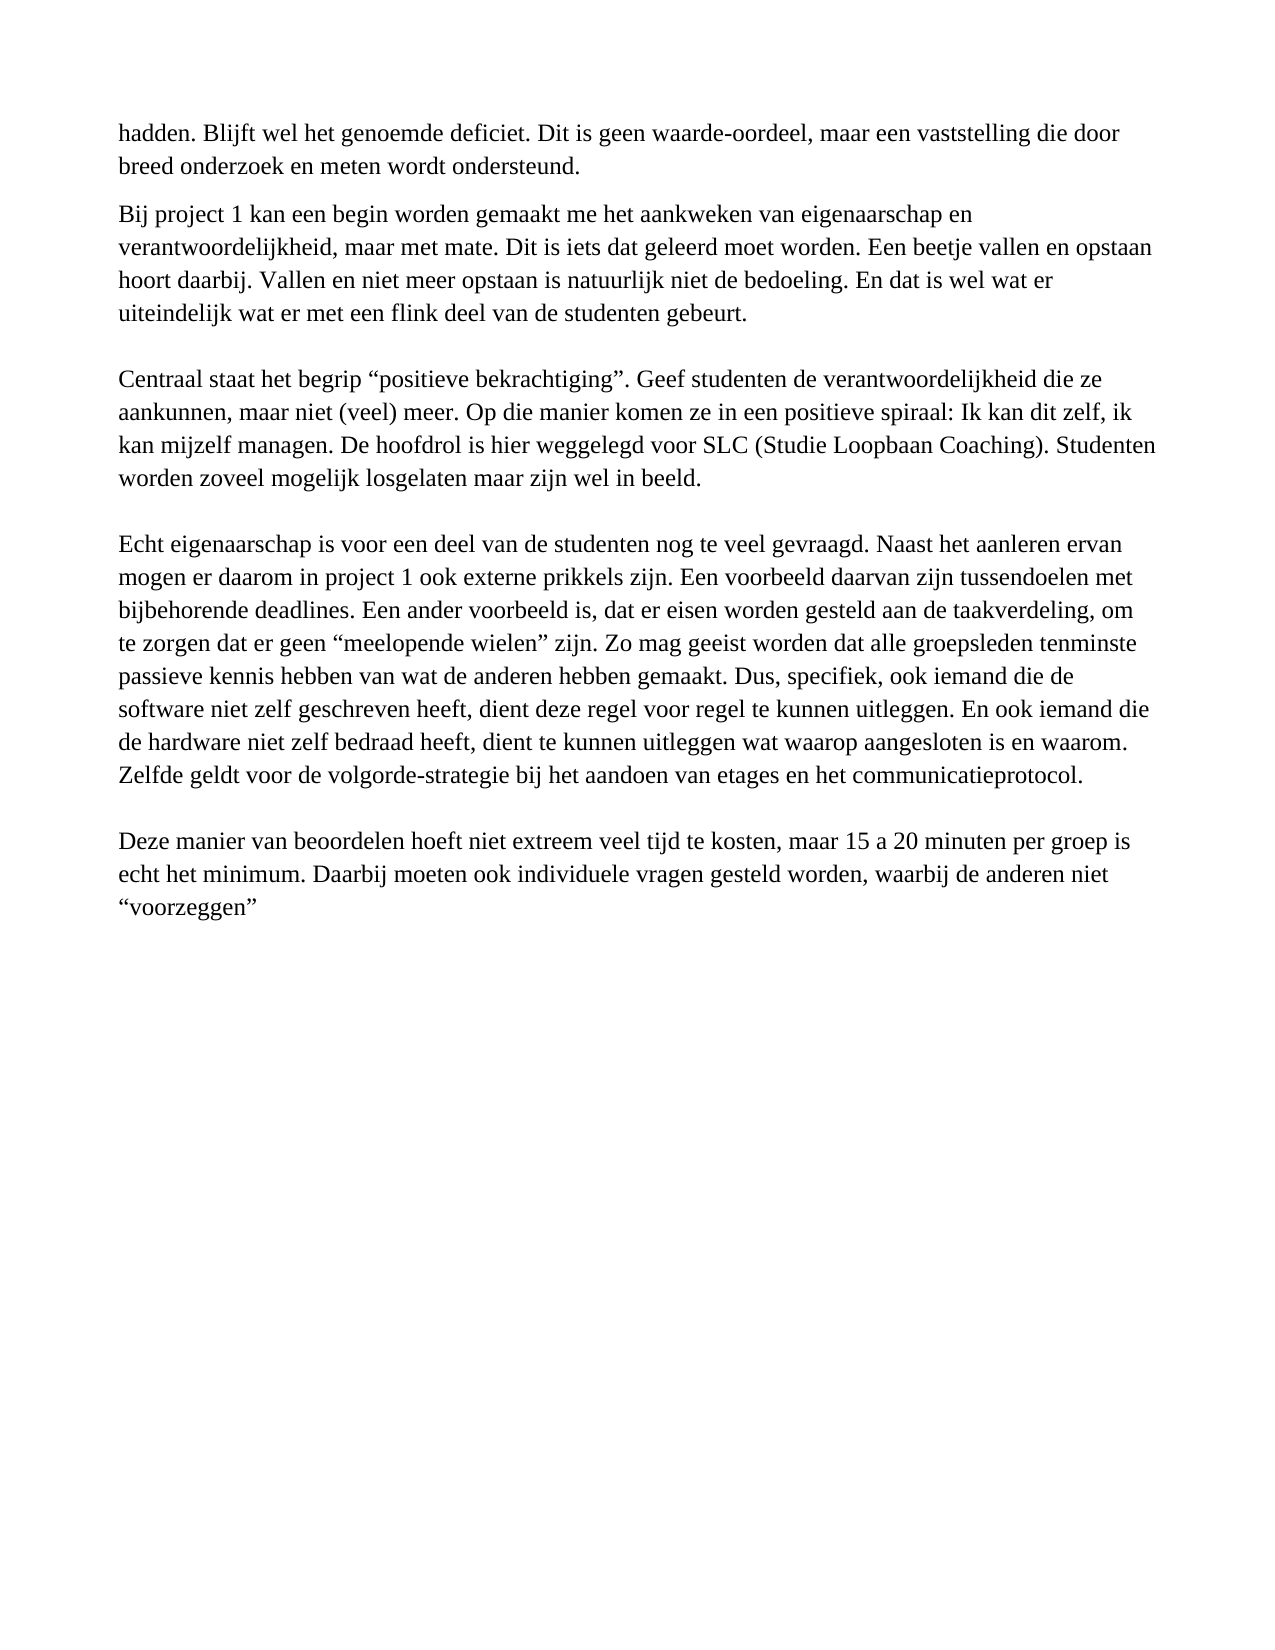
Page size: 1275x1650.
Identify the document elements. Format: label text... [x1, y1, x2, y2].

text Bij project 1 kan een begin worden gemaakt me het aankweken van eigenaarschap en verantwoordelijkheid, maar met mate. Dit is iets dat geleerd moet worden. Een beetje vallen en opstaan hoort daarbij. Vallen en niet meer opstaan is natuurlijk niet de bedoeling. En dat is wel wat er uiteindelijk wat er met een flink deel van de studenten gebeurt. Centraal staat het begrip “positieve bekrachtiging”. Geef studenten de verantwoordelijkheid die ze aankunnen, maar niet (veel) meer. Op die manier komen ze in een positieve spiraal: Ik kan dit zelf, ik kan mijzelf managen. De hoofdrol is hier weggelegd voor SLC (Studie Loopbaan Coaching). Studenten worden zoveel mogelijk losgelaten maar zijn wel in beeld. Echt eigenaarschap is voor een deel van de studenten nog te veel gevraagd. Naast het aanleren ervan mogen er daarom in project 1 ook externe prikkels zijn. Een voorbeeld daarvan zijn tussendoelen met bijbehorende deadlines. Een ander voorbeeld is, dat er eisen worden gesteld aan de taakverdeling, om te zorgen dat er geen “meelopende wielen” zijn. Zo mag geeist worden dat alle groepsleden tenminste passieve kennis hebben van wat de anderen hebben gemaakt. Dus, specifiek, ook iemand die de software niet zelf geschreven heeft, dient deze regel voor regel te kunnen uitleggen. En ook iemand die de hardware niet zelf bedraad heeft, dient te kunnen uitleggen wat waarop aangesloten is en waarom. Zelfde geldt voor de volgorde-strategie bij het aandoen van etages en het communicatieprotocol. Deze manier van beoordelen hoeft niet extreem veel tijd te kosten, maar 15 a 20 minuten per groep is echt het minimum. Daarbij moeten ook individuele vragen gesteld worden, waarbij de anderen niet “voorzeggen” [118, 199, 1157, 921]
text hadden. Blijft wel het genoemde deficiet. Dit is geen waarde-oordeel, maar een vaststelling die door breed onderzoek en meten wordt ondersteund. [118, 118, 1157, 180]
